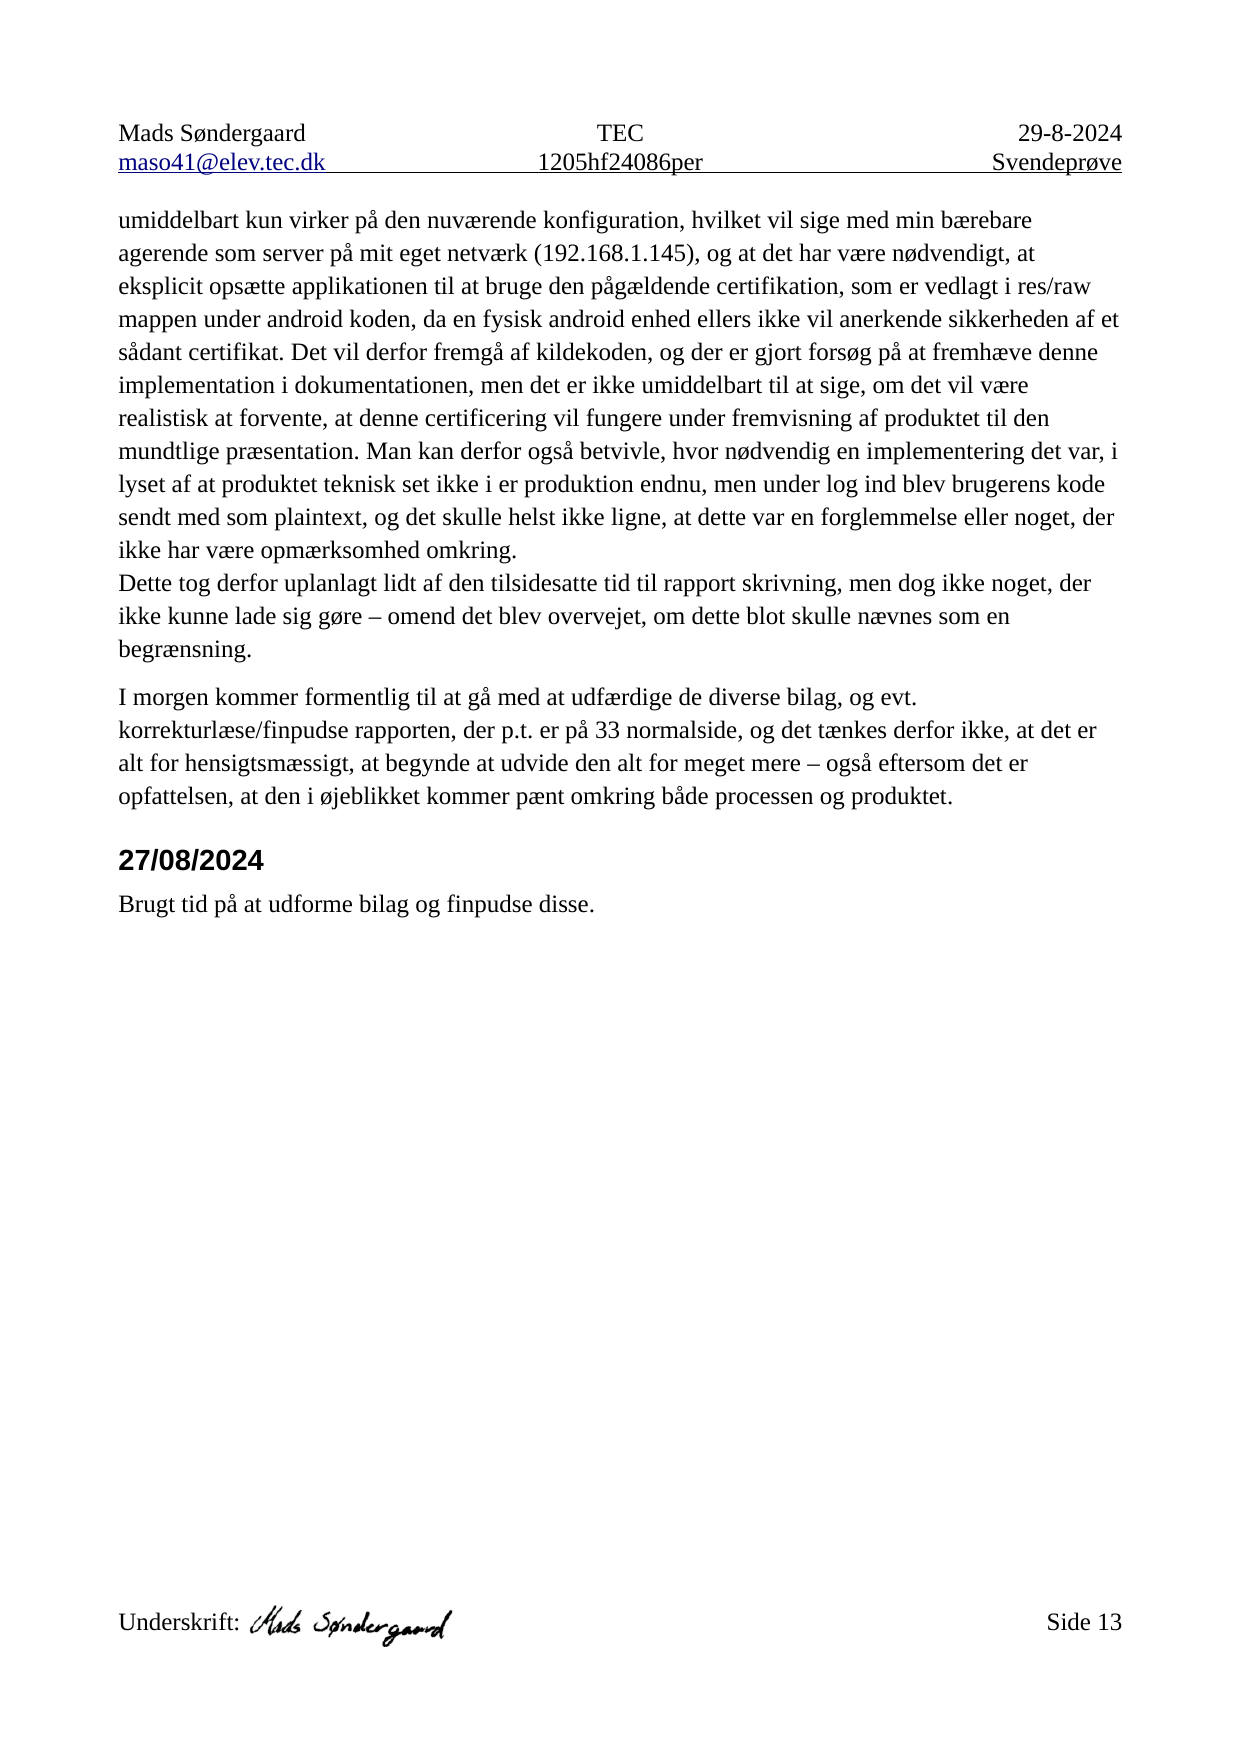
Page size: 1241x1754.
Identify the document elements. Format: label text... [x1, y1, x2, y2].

text umiddelbart kun virker på den nuværende konfiguration, hvilket vil sige med min bærebare agerende som server på mit eget netværk (192.168.1.145), og at det har være nødvendigt, at eksplicit opsætte applikationen til at bruge den pågældende certifikation, som er vedlagt i res/raw mappen under android koden, da en fysisk android enhed ellers ikke vil anerkende sikkerheden af et sådant certifikat. Det vil derfor fremgå af kildekoden, og der er gjort forsøg på at fremhæve denne implementation i dokumentationen, men det er ikke umiddelbart til at sige, om det vil være realistisk at forvente, at denne certificering vil fungere under fremvisning af produktet til den mundtlige præsentation. Man kan derfor også betvivle, hvor nødvendig en implementering det var, i lyset af at produktet teknisk set ikke i er produktion endnu, men under log ind blev brugerens kode sendt med som plaintext, og det skulle helst ikke ligne, at dette var en forglemmelse eller noget, der ikke har være opmærksomhed omkring. Dette tog derfor uplanlagt lidt af den tilsidesatte tid til rapport skrivning, men dog ikke noget, der ikke kunne lade sig gøre – omend det blev overvejet, om dette blot skulle nævnes som en begrænsning. [118, 205, 1122, 663]
text Brugt tid på at udforme bilag og finpudse disse. [118, 889, 1122, 918]
text I morgen kommer formentlig til at gå med at udfærdige de diverse bilag, og evt. korrekturlæse/finpudse rapporten, der p.t. er på 33 normalside, og det tænkes derfor ikke, at det er alt for hensigtsmæssigt, at begynde at udvide den alt for meget mere – også eftersom det er opfattelsen, at den i øjeblikket kommer pænt omkring både processen og produktet. [118, 682, 1122, 810]
picture [244, 1600, 458, 1647]
subtitle 27/08/2024 [118, 843, 1122, 877]
